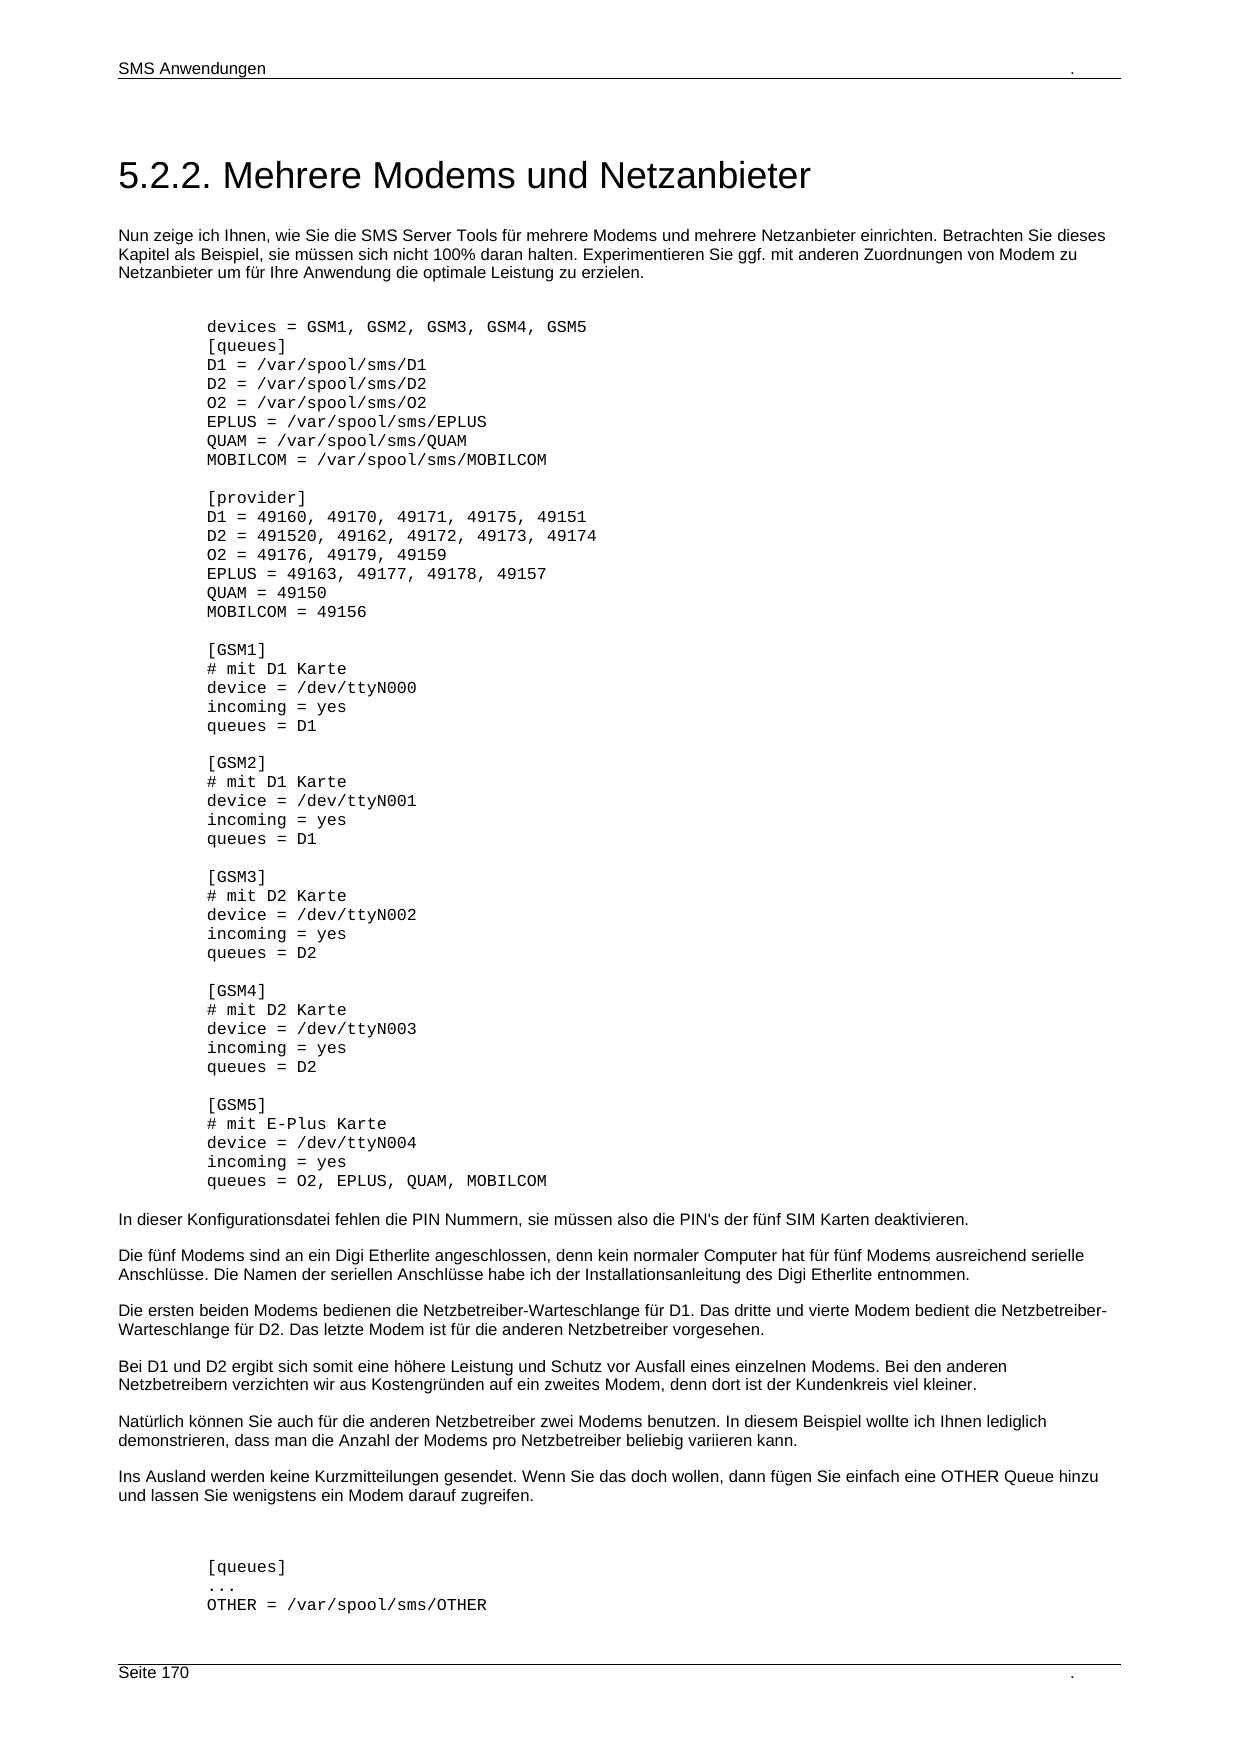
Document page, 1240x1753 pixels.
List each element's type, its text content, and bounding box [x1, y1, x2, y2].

text [queues] ... OTHER = /var/spool/sms/OTHER [207, 1559, 1121, 1616]
text Ins Ausland werden keine Kurzmitteilungen gesendet. Wenn Sie das doch wollen, dann fügen Sie einfach eine OTHER Queue hinzu und lassen Sie wenigstens ein Modem darauf zugreifen. [118, 1467, 1121, 1505]
text [GSM4] # mit D2 Karte device = /dev/ttyN003 incoming = yes queues = D2 [207, 963, 1121, 1077]
subtitle Mehrere Modems und Netzanbieter [118, 154, 1121, 196]
text [provider] D1 = 49160, 49170, 49171, 49175, 49151 D2 = 491520, 49162, 49172, 49173, 49174 O2 = 49176, 49179, 49159 EPLUS = 49163, 49177, 49178, 49157 QUAM = 49150 MOBILCOM = 49156 [207, 471, 1121, 622]
text Die ersten beiden Modems bedienen die Netzbetreiber-Warteschlange für D1. Das dritte und vierte Modem bedient die Netzbetreiber-Warteschlange für D2. Das letzte Modem ist für die anderen Netzbetreiber vorgesehen. [118, 1302, 1121, 1339]
text devices = GSM1, GSM2, GSM3, GSM4, GSM5 [207, 300, 1121, 338]
text [GSM5] # mit E-Plus Karte device = /dev/ttyN004 incoming = yes queues = O2, EPLUS, QUAM, MOBILCOM [207, 1077, 1121, 1191]
text Die fünf Modems sind an ein Digi Etherlite angeschlossen, denn kein normaler Computer hat für fünf Modems ausreichend serielle Anschlüsse. Die Namen der seriellen Anschlüsse habe ich der Installationsanleitung des Digi Etherlite entnommen. [118, 1246, 1121, 1284]
text Natürlich können Sie auch für die anderen Netzbetreiber zwei Modems benutzen. In diesem Beispiel wollte ich Ihnen lediglich demonstrieren, dass man die Anzahl der Modems pro Netzbetreiber beliebig variieren kann. [118, 1412, 1121, 1449]
text In dieser Konfigurationsdatei fehlen die PIN Nummern, sie müssen also die PIN's der fünf SIM Karten deaktivieren. [118, 1210, 1121, 1229]
text [GSM1] # mit D1 Karte device = /dev/ttyN000 incoming = yes queues = D1 [207, 622, 1121, 736]
text [GSM2] # mit D1 Karte device = /dev/ttyN001 incoming = yes queues = D1 [207, 736, 1121, 850]
text Nun zeige ich Ihnen, wie Sie die SMS Server Tools für mehrere Modems und mehrere Netzanbieter einrichten. Betrachten Sie dieses Kapitel als Beispiel, sie müssen sich nicht 100% daran halten. Experimentieren Sie ggf. mit anderen Zuordnungen von Modem zu Netzanbieter um für Ihre Anwendung die optimale Leistung zu erzielen. [118, 226, 1121, 282]
text [queues] D1 = /var/spool/sms/D1 D2 = /var/spool/sms/D2 O2 = /var/spool/sms/O2 EPLUS = /var/spool/sms/EPLUS QUAM = /var/spool/sms/QUAM MOBILCOM = /var/spool/sms/MOBILCOM [207, 338, 1121, 471]
text Bei D1 und D2 ergibt sich somit eine höhere Leistung und Schutz vor Ausfall eines einzelnen Modems. Bei den anderen Netzbetreibern verzichten wir aus Kostengründen auf ein zweites Modem, denn dort ist der Kundenkreis viel kleiner. [118, 1357, 1121, 1394]
text [GSM3] # mit D2 Karte device = /dev/ttyN002 incoming = yes queues = D2 [207, 850, 1121, 963]
